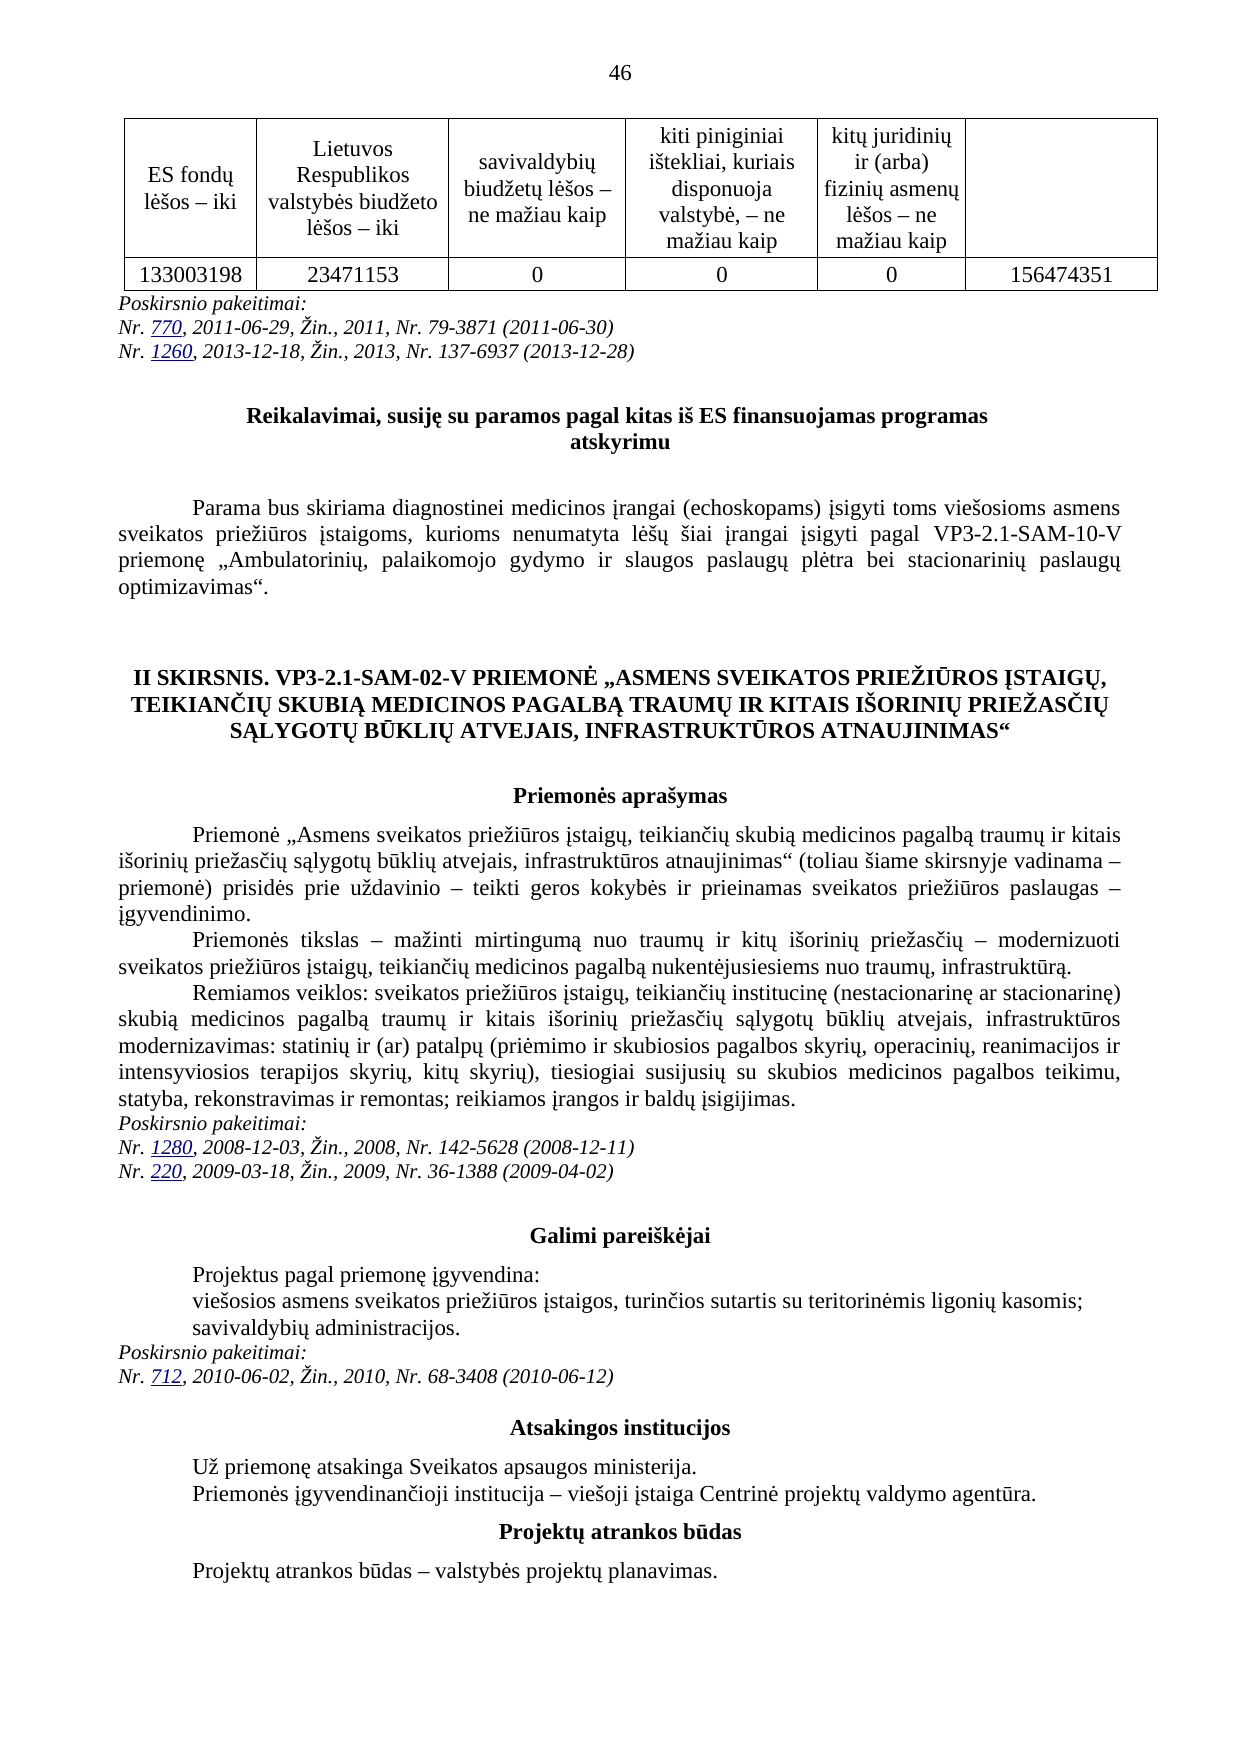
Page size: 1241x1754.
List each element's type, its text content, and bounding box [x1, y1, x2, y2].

table_cell 23471153 [257, 258, 448, 290]
text Projektų atrankos būdas [118, 1518, 1122, 1545]
text Galimi pareiškėjai [118, 1222, 1122, 1248]
subtitle Reikalavimai, susiję su paramos pagal kitas iš ES finansuojamas programas atskyrimu [118, 402, 1122, 455]
table_cell kitų juridinių ir (arba) fizinių asmenų lėšos – ne mažiau kaip [818, 119, 965, 257]
text Projektus pagal priemonę įgyvendina: [118, 1261, 1122, 1287]
text Nr. 770, 2011-06-29, Žin., 2011, Nr. 79-3871 (2011-06-30) [118, 315, 1122, 339]
text Remiamos veiklos: sveikatos priežiūros įstaigų, teikiančių institucinę (nestacionarinę ar stacionarinę) skubią medicinos pagalbą traumų ir kitais išorinių priežasčių sąlygotų būklių atvejais, infrastruktūros modernizavimas: statinių ir (ar) patalpų (priėmimo ir skubiosios pagalbos skyrių, operacinių, reanimacijos ir intensyviosios terapijos skyrių, kitų skyrių), tiesiogiai susijusių su skubios medicinos pagalbos teikimu, statyba, rekonstravimas ir remontas; reikiamos įrangos ir baldų įsigijimas. [118, 979, 1122, 1111]
text Poskirsnio pakeitimai: [118, 1340, 1122, 1364]
table_cell Lietuvos Respublikos valstybės biudžeto lėšos – iki [257, 119, 448, 257]
text Priemonė „Asmens sveikatos priežiūros įstaigų, teikiančių skubią medicinos pagalbą traumų ir kitais išorinių priežasčių sąlygotų būklių atvejais, infrastruktūros atnaujinimas“ (toliau šiame skirsnyje vadinama – priemonė) prisidės prie uždavinio – teikti geros kokybės ir prieinamas sveikatos priežiūros paslaugas – įgyvendinimo. [118, 821, 1122, 926]
table_cell 133003198 [125, 258, 256, 290]
text Priemonės įgyvendinančioji institucija – viešoji įstaiga Centrinė projektų valdymo agentūra. [118, 1479, 1122, 1506]
table_cell 0 [449, 258, 625, 290]
text Projektų atrankos būdas – valstybės projektų planavimas. [118, 1557, 1122, 1584]
subtitle Parama bus skiriama diagnostinei medicinos įrangai (echoskopams) įsigyti toms viešosioms asmens sveikatos priežiūros įstaigoms, kurioms nenumatyta lėšų šiai įrangai įsigyti pagal VP3-2.1-SAM-10-V priemonę „Ambulatorinių, palaikomojo gydymo ir slaugos paslaugų plėtra bei stacionarinių paslaugų optimizavimas“. [118, 494, 1122, 599]
table_cell kiti piniginiai ištekliai, kuriais disponuoja valstybė, – ne mažiau kaip [626, 119, 817, 257]
subtitle II SKIRSNIS. VP3-2.1-SAM-02-V PRIEMONĖ „ASMENS SVEIKATOS PRIEŽIŪROS ĮSTAIGŲ, TEIKIANČIŲ SKUBIĄ MEDICINOS PAGALBĄ TRAUMŲ IR KITAIS IŠORINIŲ PRIEŽASČIŲ SĄLYGOTŲ BŪKLIŲ ATVEJAIS, INFRASTRUKTŪROS ATNAUJINIMAS“ [118, 664, 1122, 743]
text Nr. 220, 2009-03-18, Žin., 2009, Nr. 36-1388 (2009-04-02) [118, 1159, 1122, 1183]
text Priemonės aprašymas [118, 782, 1122, 808]
text Atsakingos institucijos [118, 1414, 1122, 1441]
text Nr. 712, 2010-06-02, Žin., 2010, Nr. 68-3408 (2010-06-12) [118, 1364, 1122, 1388]
text Už priemonę atsakinga Sveikatos apsaugos ministerija. [118, 1453, 1122, 1479]
table_cell ES fondų lėšos – iki [125, 119, 256, 257]
text Nr. 1260, 2013-12-18, Žin., 2013, Nr. 137-6937 (2013-12-28) [118, 339, 1122, 363]
text Poskirsnio pakeitimai: [118, 1111, 1122, 1135]
text Nr. 1280, 2008-12-03, Žin., 2008, Nr. 142-5628 (2008-12-11) [118, 1135, 1122, 1159]
text savivaldybių administracijos. [118, 1313, 1122, 1340]
text Priemonės tikslas – mažinti mirtingumą nuo traumų ir kitų išorinių priežasčių – modernizuoti sveikatos priežiūros įstaigų, teikiančių medicinos pagalbą nukentėjusiesiems nuo traumų, infrastruktūrą. [118, 926, 1122, 979]
text Poskirsnio pakeitimai: [118, 291, 1122, 315]
table_cell 156474351 [966, 258, 1157, 290]
table_cell savivaldybių biudžetų lėšos – ne mažiau kaip [449, 119, 625, 257]
table_cell 0 [626, 258, 817, 290]
table_cell 0 [818, 258, 965, 290]
text viešosios asmens sveikatos priežiūros įstaigos, turinčios sutartis su teritorinėmis ligonių kasomis; [118, 1287, 1122, 1313]
table_header [966, 119, 1157, 257]
